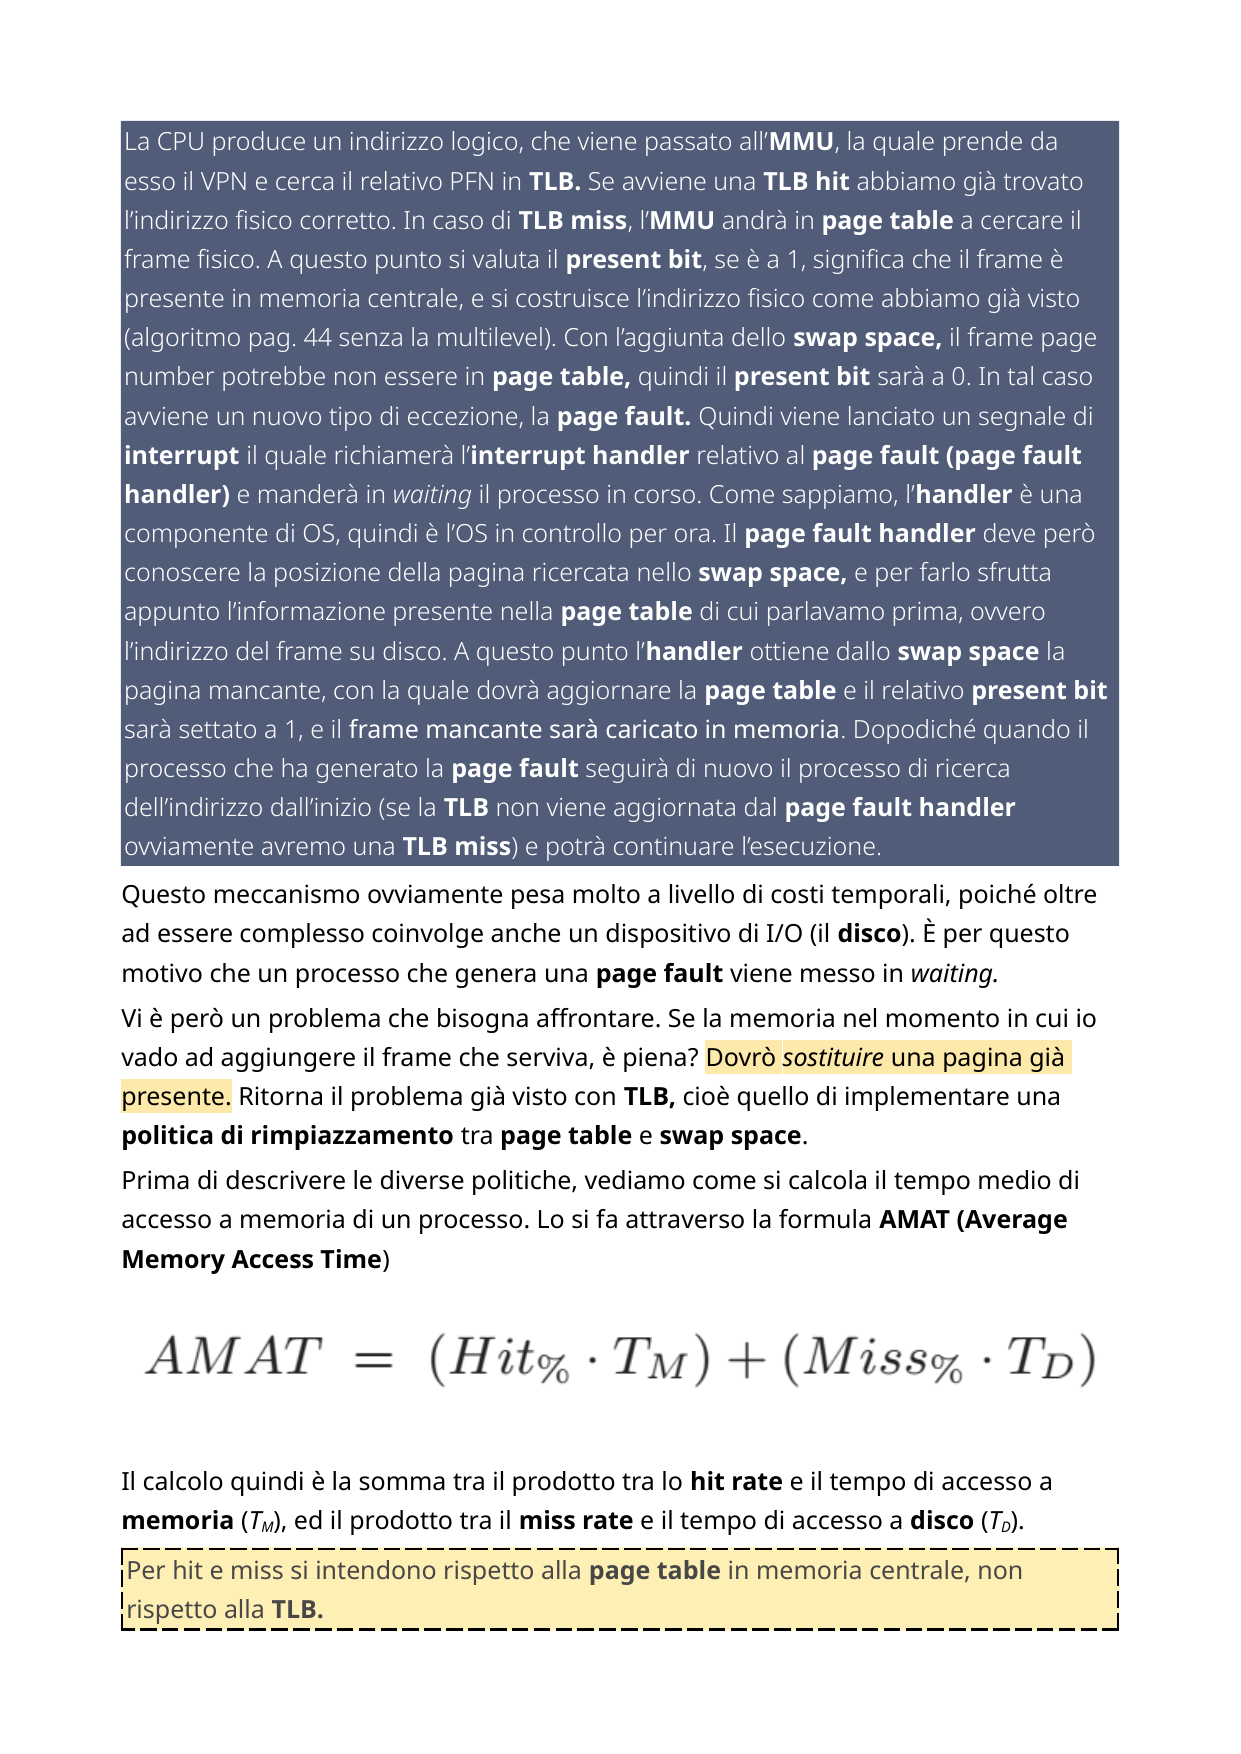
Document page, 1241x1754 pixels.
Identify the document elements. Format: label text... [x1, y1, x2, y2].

picture [122, 1305, 1118, 1413]
text Per hit e miss si intendono rispetto alla page table in memoria centrale, non rispetto alla TLB. [121, 1547, 1119, 1631]
text Prima di descrivere le diverse politiche, vediamo come si calcola il tempo medio di accesso a memoria di un processo. Lo si fa attraverso la formula AMAT (Average Memory Access Time) [121, 1163, 1119, 1275]
text La CPU produce un indirizzo logico, che viene passato all’MMU, la quale prende da esso il VPN e cerca il relativo PFN in TLB. Se avviene una TLB hit abbiamo già trovato l’indirizzo fisico corretto. In caso di TLB miss, l’MMU andrà in page table a cercare il frame fisico. A questo punto si valuta il present bit, se è a 1, significa che il frame è presente in memoria centrale, e si costruisce l’indirizzo fisico come abbiamo già visto (algoritmo pag. 44 senza la multilevel). Con l’aggiunta dello swap space, il frame page number potrebbe non essere in page table, quindi il present bit sarà a 0. In tal caso avviene un nuovo tipo di eccezione, la page fault. Quindi viene lanciato un segnale di interrupt il quale richiamerà l’interrupt handler relativo al page fault (page fault handler) e manderà in waiting il processo in corso. Come sappiamo, l’handler è una componente di OS, quindi è l’OS in controllo per ora. Il page fault handler deve però conoscere la posizione della pagina ricercata nello swap space, e per farlo sfrutta appunto l’informazione presente nella page table di cui parlavamo prima, ovvero l’indirizzo del frame su disco. A questo punto l’handler ottiene dallo swap space la pagina mancante, con la quale dovrà aggiornare la page table e il relativo present bit sarà settato a 1, e il frame mancante sarà caricato in memoria. Dopodiché quando il processo che ha generato la page fault seguirà di nuovo il processo di ricerca dell’indirizzo dall’inizio (se la TLB non viene aggiornata dal page fault handler ovviamente avremo una TLB miss) e potrà continuare l’esecuzione. [121, 121, 1119, 866]
text Vi è però un problema che bisogna affrontare. Se la memoria nel momento in cui io vado ad aggiungere il frame che serviva, è piena? Dovrò sostituire una pagina già presente. Ritorna il problema già visto con TLB, cioè quello di implementare una politica di rimpiazzamento tra page table e swap space. [121, 1000, 1119, 1152]
text Il calcolo quindi è la somma tra il prodotto tra lo hit rate e il tempo di accesso a memoria (TM), ed il prodotto tra il miss rate e il tempo di accesso a disco (TD). [121, 1463, 1119, 1536]
text Questo meccanismo ovviamente pesa molto a livello di costi temporali, poiché oltre ad essere complesso coinvolge anche un dispositivo di I/O (il disco). È per questo motivo che un processo che genera una page fault viene messo in waiting. [121, 877, 1119, 989]
